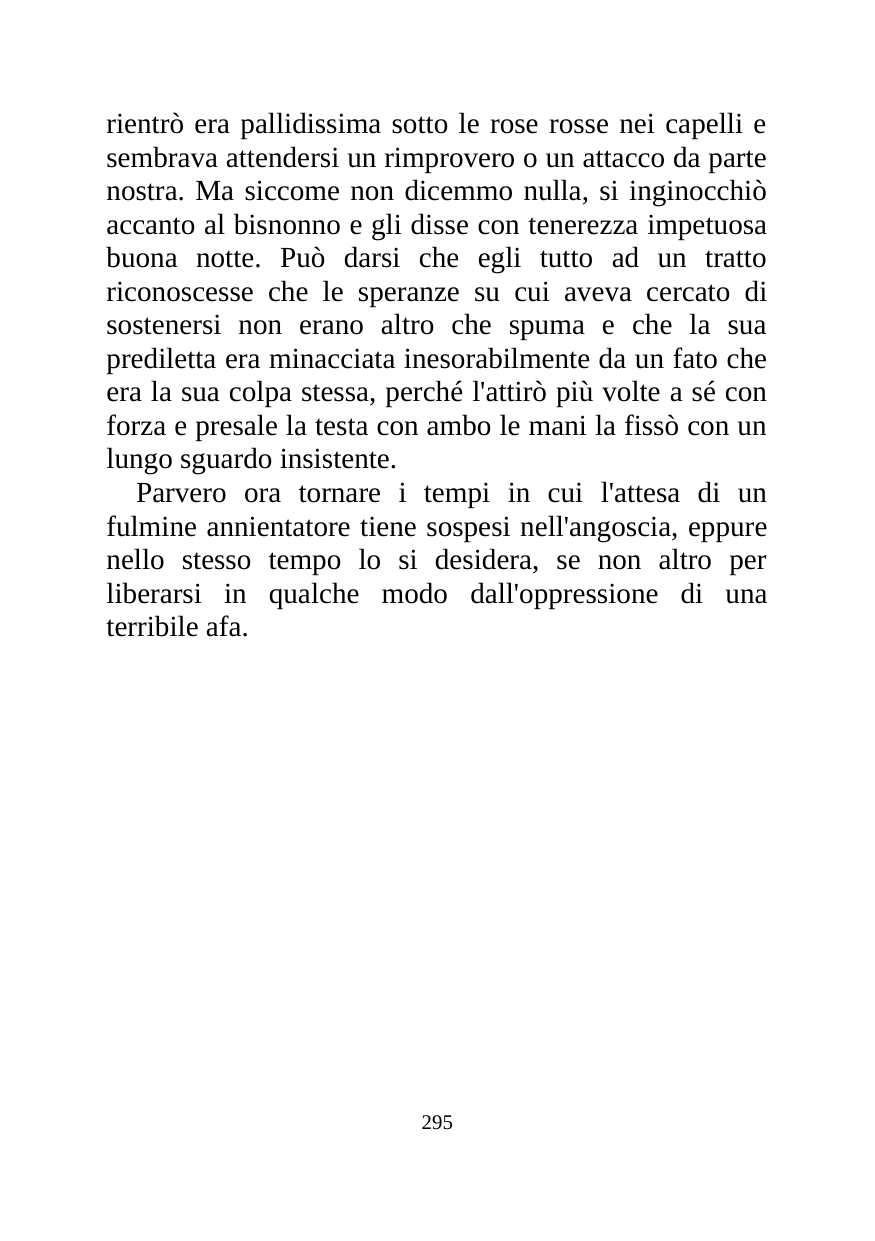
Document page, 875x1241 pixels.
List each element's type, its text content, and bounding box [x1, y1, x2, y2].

text Parvero ora tornare i tempi in cui l'attesa di un fulmine annientatore tiene sospesi nell'angoscia, eppure nello stesso tempo lo si desidera, se non altro per liberarsi in qualche modo dall'oppressione di una terribile afa. [106, 475, 768, 643]
text rientrò era pallidissima sotto le rose rosse nei capelli e sembrava attendersi un rimprovero o un attacco da parte nostra. Ma siccome non dicemmo nulla, si inginocchiò accanto al bisnonno e gli disse con tenerezza impetuosa buona notte. Può darsi che egli tutto ad un tratto riconoscesse che le speranze su cui aveva cercato di sostenersi non erano altro che spuma e che la sua prediletta era minacciata inesorabilmente da un fato che era la sua colpa stessa, perché l'attirò più volte a sé con forza e presale la testa con ambo le mani la fissò con un lungo sguardo insistente. [106, 106, 768, 475]
